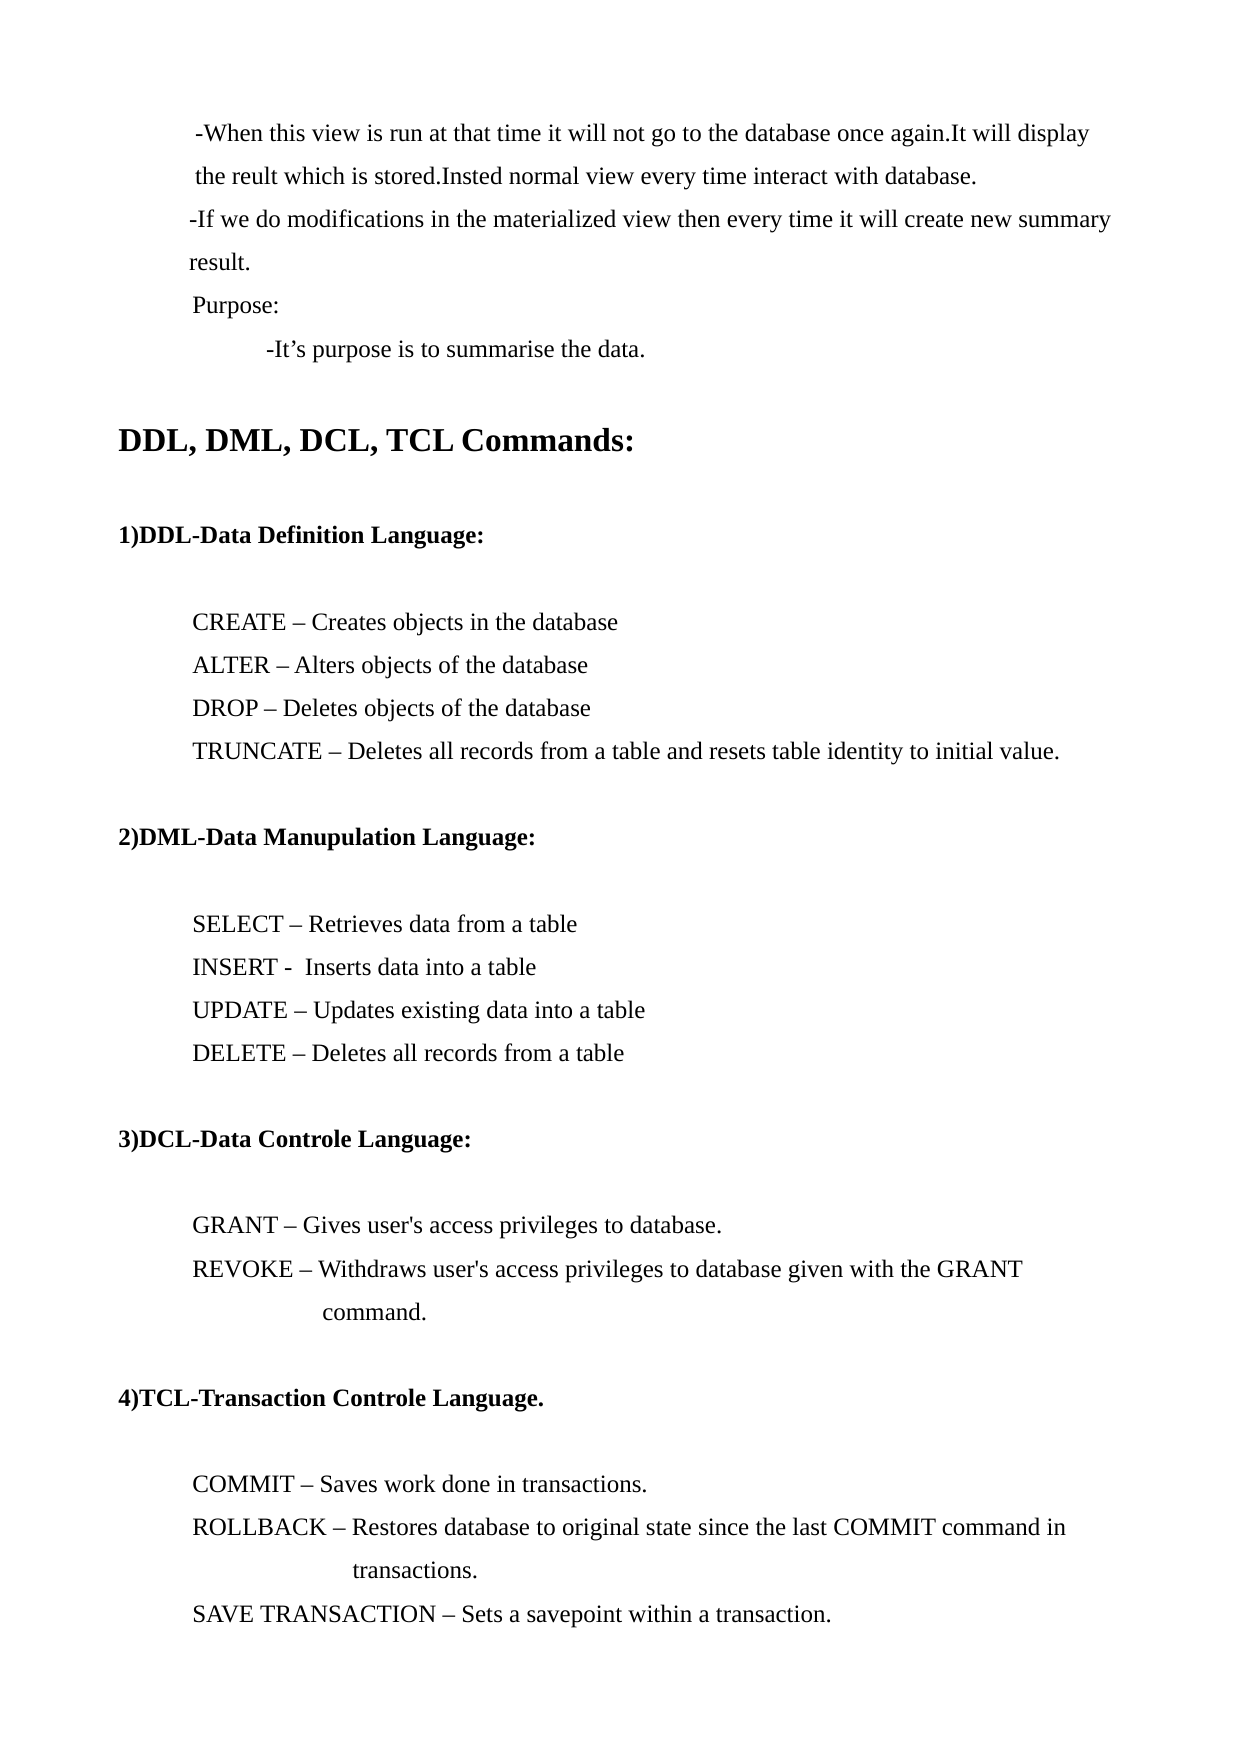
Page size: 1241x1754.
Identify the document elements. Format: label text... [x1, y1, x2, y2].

text 1)DDL-Data Definition Language: [118, 521, 1122, 549]
text -If we do modifications in the materialized view then every time it will create new summary result. [112, 204, 1122, 276]
text CREATE – Creates objects in the database [118, 607, 1122, 636]
text -When this view is run at that time it will not go to the database once again.It will display the reult which is stored.Insted normal view every time interact with database. [183, 118, 1122, 190]
text REVOKE – Withdraws user's access privileges to database given with the GRANT command. [118, 1254, 1122, 1326]
text COMMIT – Saves work done in transactions. ROLLBACK – Restores database to original state since the last COMMIT command in transactions. SAVE TRANSACTION – Sets a savepoint within a transaction. [118, 1469, 1122, 1627]
text INSERT - Inserts data into a table [118, 952, 1122, 981]
text ALTER – Alters objects of the database [118, 650, 1122, 679]
text 3)DCL-Data Controle Language: [118, 1124, 1122, 1153]
text DROP – Deletes objects of the database [118, 693, 1122, 722]
text UPDATE – Updates existing data into a table [118, 995, 1122, 1024]
text SELECT – Retrieves data from a table [118, 909, 1122, 937]
text 2)DML-Data Manupulation Language: [118, 822, 1122, 851]
text -It’s purpose is to summarise the data. [118, 334, 1122, 362]
text GRANT – Gives user's access privileges to database. [118, 1211, 1122, 1239]
text DDL, DML, DCL, TCL Commands: [118, 420, 1122, 458]
text TRUNCATE – Deletes all records from a table and resets table identity to initial value. [118, 736, 1122, 765]
text Purpose: [118, 291, 1122, 319]
text DELETE – Deletes all records from a table [118, 1038, 1122, 1067]
text 4)TCL-Transaction Controle Language. [118, 1383, 1122, 1412]
